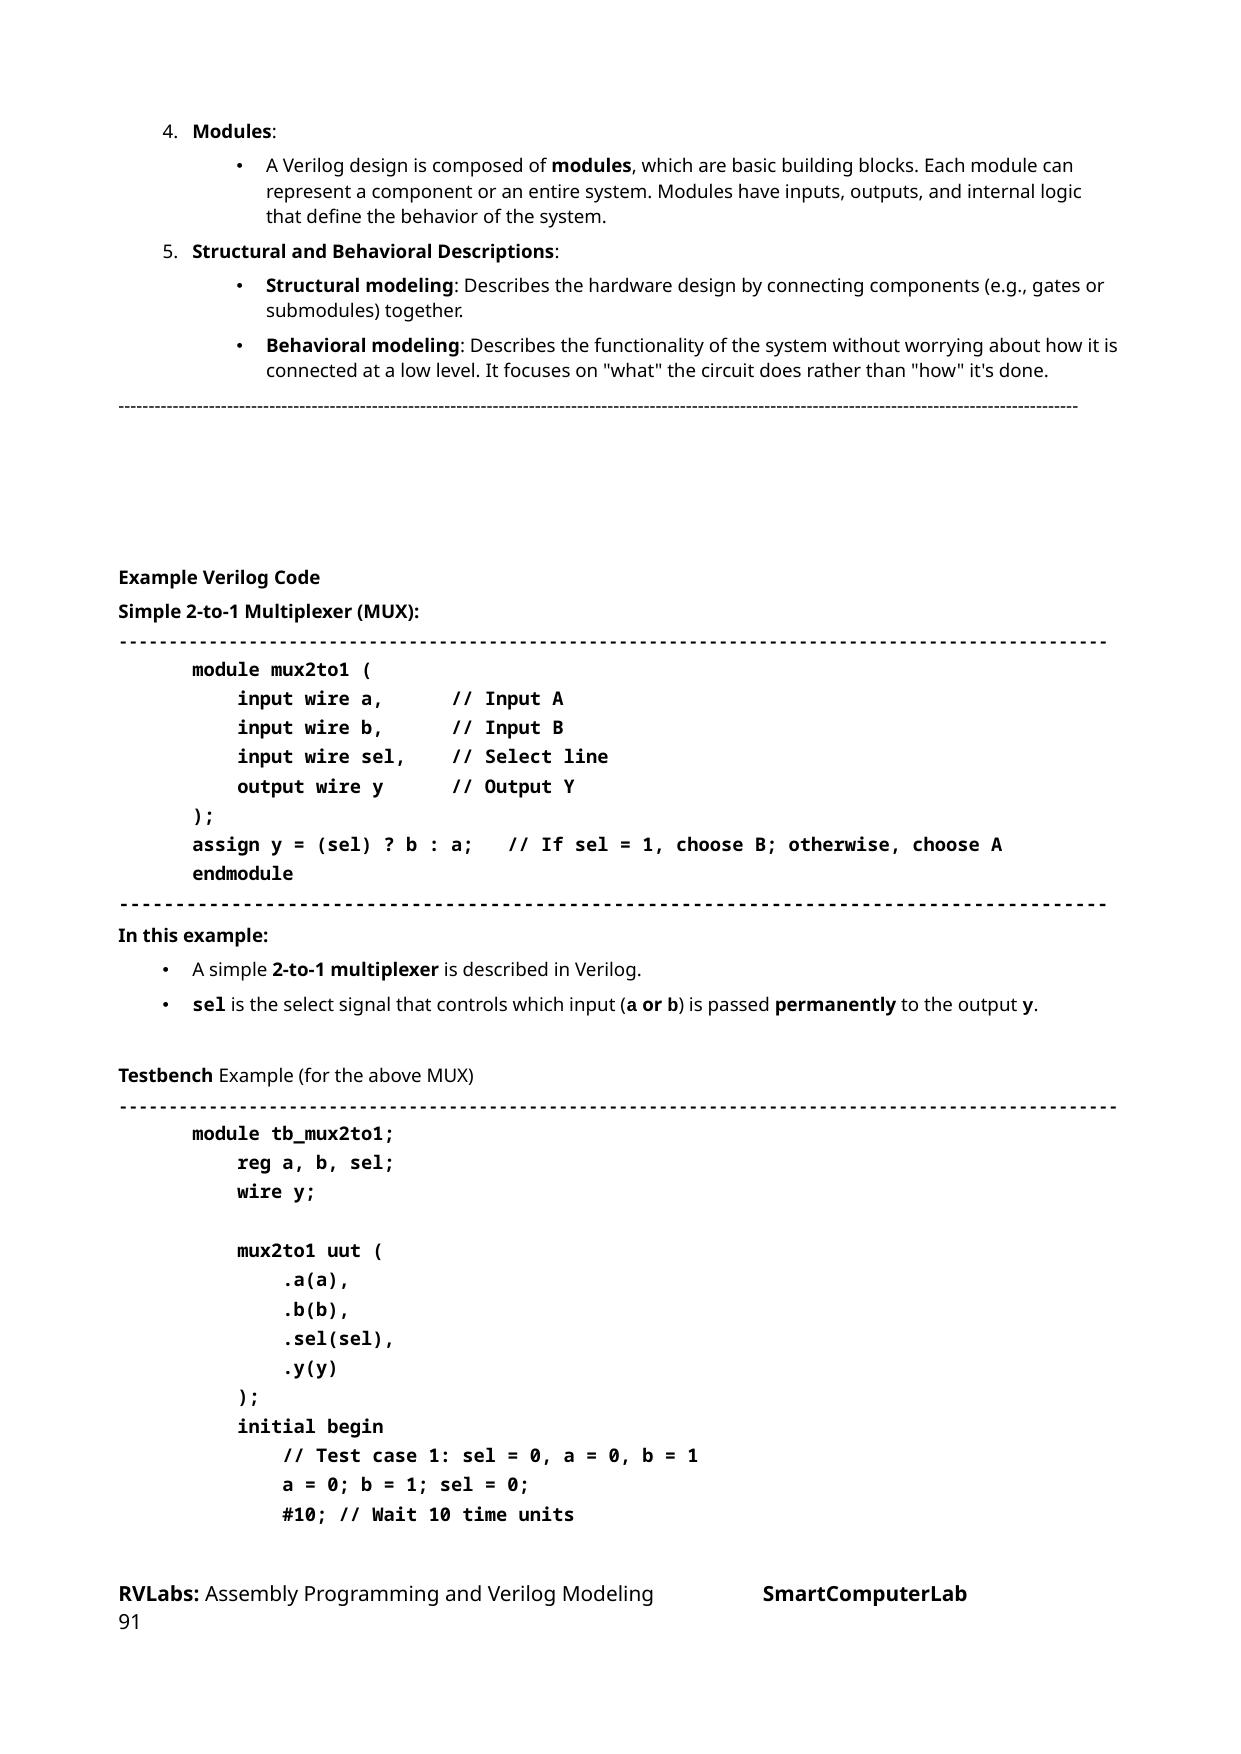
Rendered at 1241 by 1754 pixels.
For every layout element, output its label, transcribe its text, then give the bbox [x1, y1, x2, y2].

text wire y; [192, 1179, 1122, 1204]
text Simple 2-to-1 Multiplexer (MUX): [118, 598, 1122, 624]
list Behavioral modeling: Describes the functionality of the system without worrying about how it is connected at a low level. It focuses on "what" the circuit does rather than "how" it's done. [236, 332, 1122, 383]
list Structural and Behavioral Descriptions: [162, 238, 1122, 263]
text .y(y) [192, 1354, 1122, 1380]
text mux2to1 uut ( [192, 1237, 1122, 1263]
text .b(b), [192, 1296, 1122, 1321]
text ); [192, 1384, 1122, 1409]
text initial begin [192, 1413, 1122, 1438]
list A Verilog design is composed of modules, which are basic building blocks. Each module can represent a component or an entire system. Modules have inputs, outputs, and internal logic that define the behavior of the system. [236, 152, 1122, 229]
text --------------------------------------------------------------------------------------------------------------------------------------------------------------- [118, 392, 1122, 418]
text --------------------------------------------------------------------------------------------------- [118, 630, 1122, 652]
text Example Verilog Code [118, 564, 1122, 589]
list sel is the select signal that controls which input (a or b) is passed permanently to the output y. [162, 991, 1122, 1017]
text input wire b, // Input B [192, 714, 1122, 740]
text input wire sel, // Select line [192, 744, 1122, 769]
text Testbench Example (for the above MUX) [118, 1063, 1122, 1088]
text ---------------------------------------------------------------------------------------------------- [118, 1094, 1122, 1117]
text assign y = (sel) ? b : a; // If sel = 1, choose B; otherwise, choose A [192, 831, 1122, 857]
text endmodule [192, 861, 1122, 886]
text In this example: [118, 922, 1122, 948]
list Structural modeling: Describes the hardware design by connecting components (e.g., gates or submodules) together. [236, 272, 1122, 323]
text .a(a), [192, 1267, 1122, 1292]
list Modules: [162, 118, 1122, 144]
text // Test case 1: sel = 0, a = 0, b = 1 [192, 1442, 1122, 1468]
text .sel(sel), [192, 1325, 1122, 1351]
text a = 0; b = 1; sel = 0; [192, 1472, 1122, 1497]
text reg a, b, sel; [192, 1149, 1122, 1175]
text ---------------------------------------------------------------------------------------- [118, 890, 1122, 916]
text #10; // Wait 10 time units [192, 1501, 1122, 1526]
text output wire y // Output Y [192, 773, 1122, 798]
list A simple 2-to-1 multiplexer is described in Verilog. [162, 957, 1122, 982]
text ); [192, 802, 1122, 828]
text input wire a, // Input A [192, 685, 1122, 711]
text module tb_mux2to1; [192, 1120, 1122, 1146]
text module mux2to1 ( [192, 656, 1122, 681]
